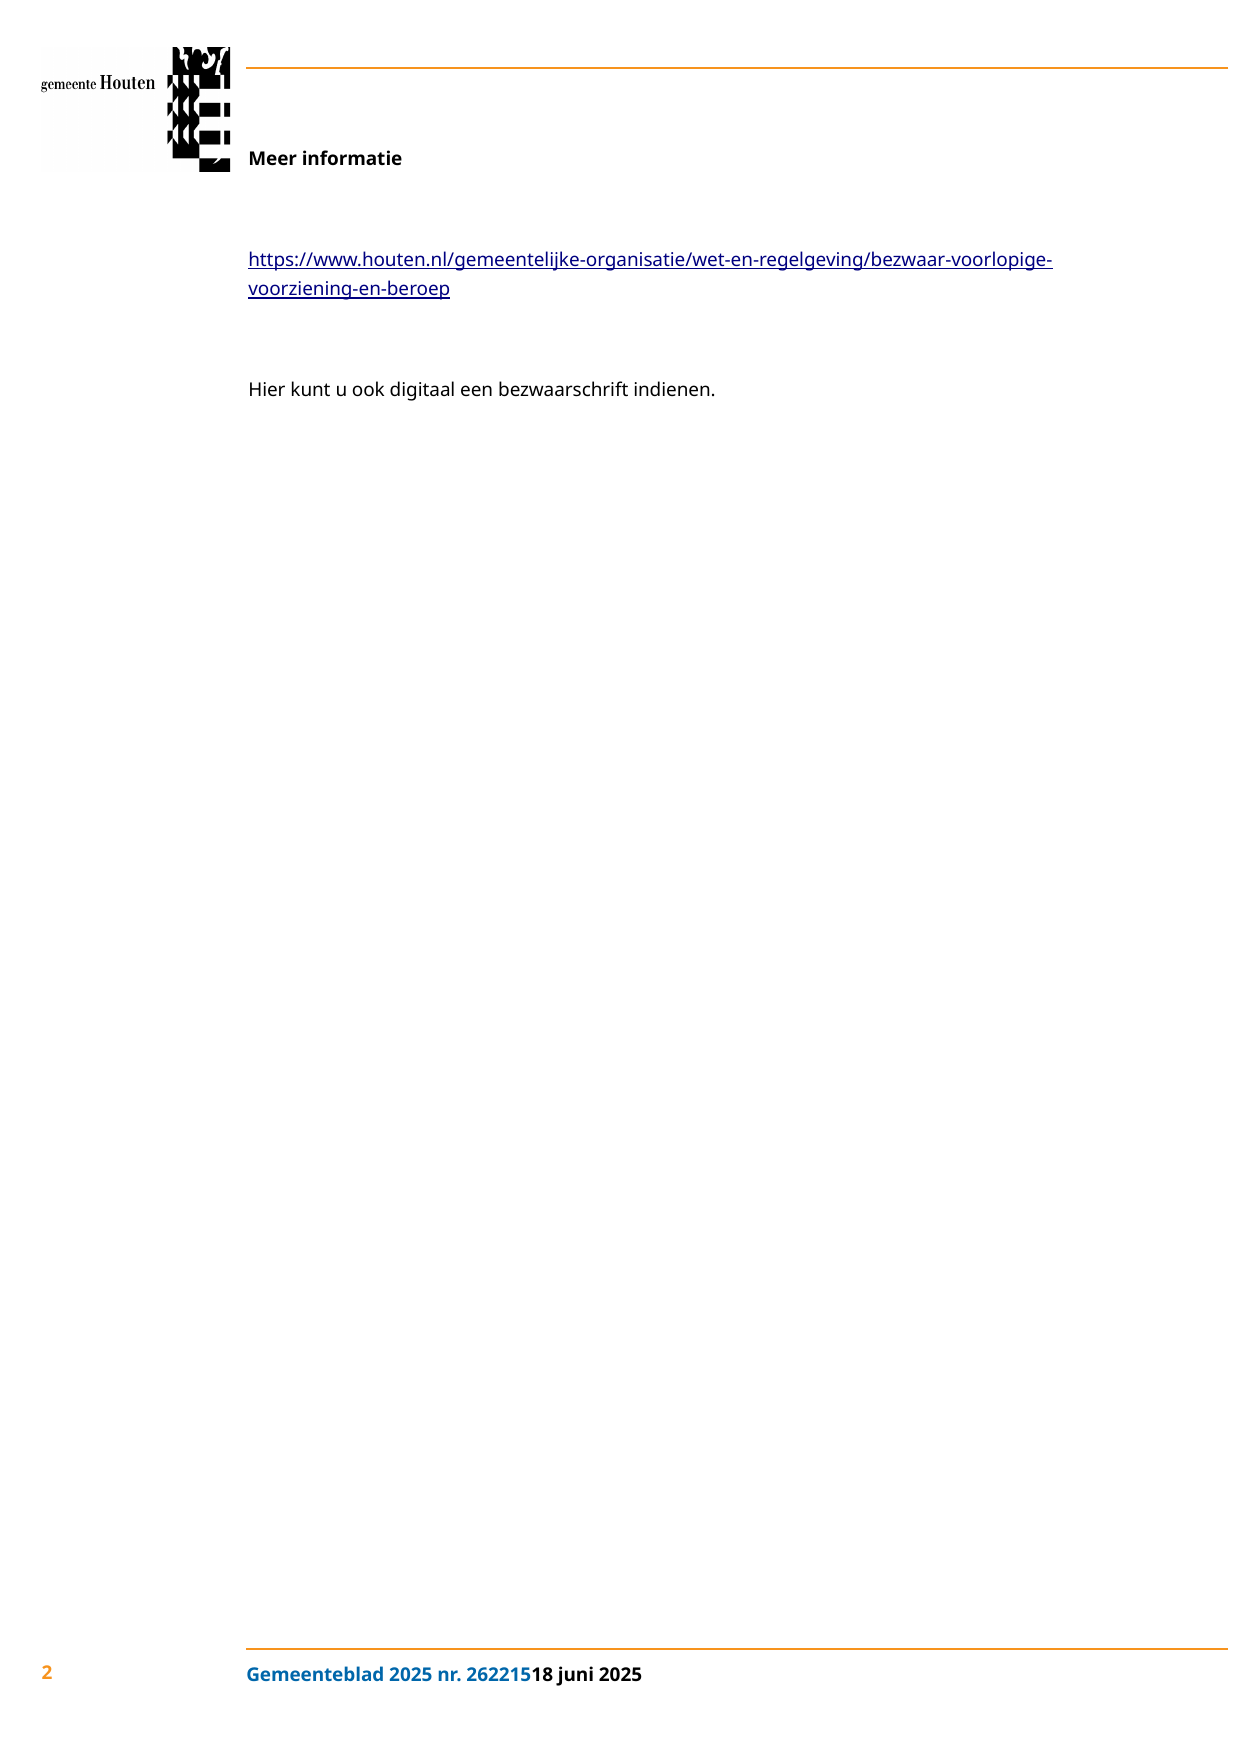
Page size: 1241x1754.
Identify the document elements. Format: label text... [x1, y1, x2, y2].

text https://www.houten.nl/gemeentelijke-organisatie/wet-en-regelgeving/bezwaar-voorlopige-voorziening-en-beroep [248, 246, 1152, 301]
text Hier kunt u ook digitaal een bezwaarschrift indienen. [248, 376, 1152, 402]
picture [41, 47, 231, 172]
text Meer informatie [248, 145, 1152, 171]
